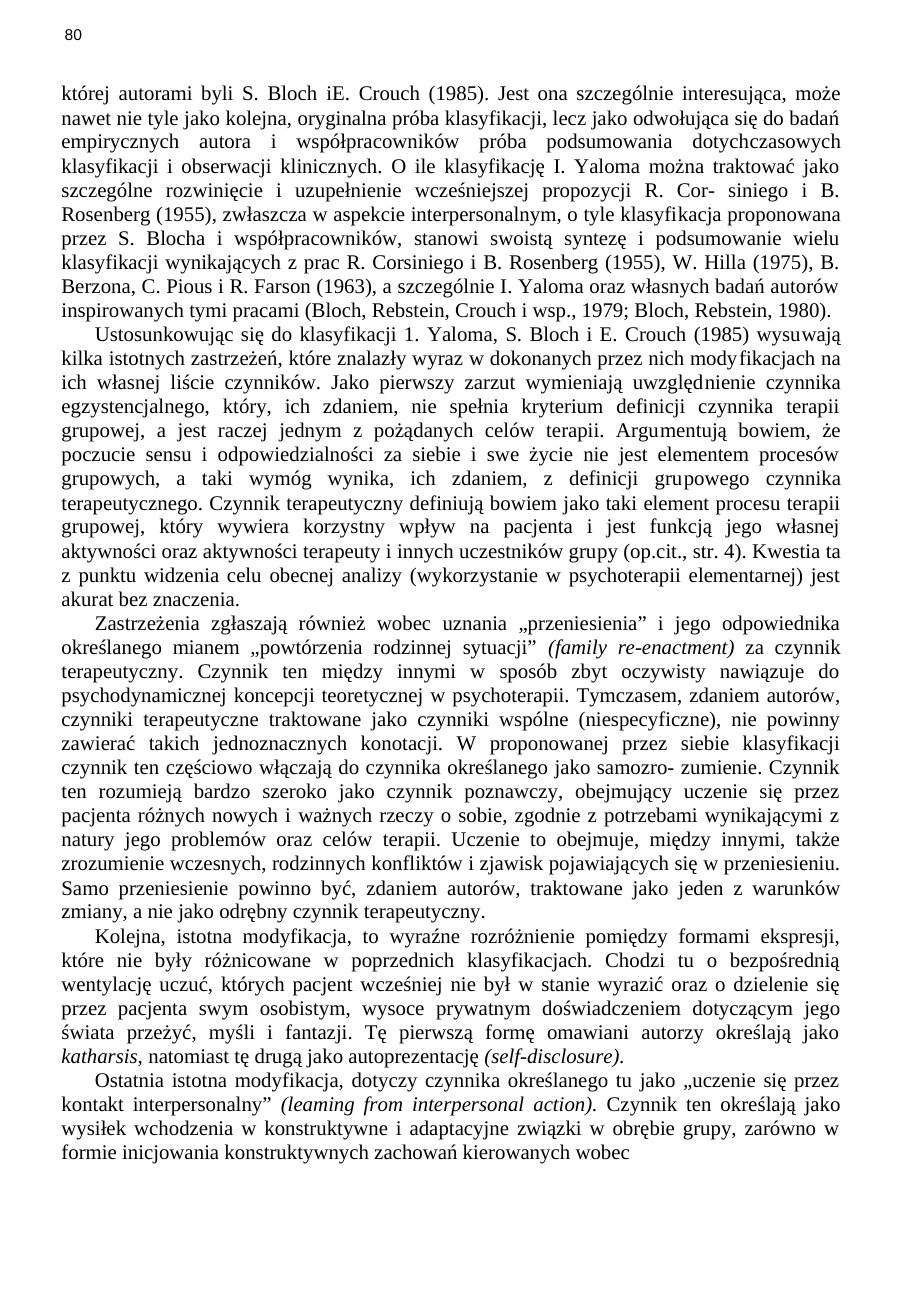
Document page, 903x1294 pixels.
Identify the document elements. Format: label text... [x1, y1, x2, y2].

text Zastrzeżenia zgłaszają również wobec uznania „przeniesienia” i jego odpowiednika określanego mianem „powtórzenia rodzinnej sytuacji” (family re-enactment) za czyn­nik terapeutyczny. Czynnik ten między innymi w sposób zbyt oczywisty nawiązuje do psychodynamicznej koncepcji teoretycznej w psychoterapii. Tymczasem, zdaniem autorów, czynniki terapeutyczne traktowane jako czynniki wspólne (niespecyficzne), nie powinny zawierać takich jednoznacznych konotacji. W proponowanej przez siebie klasyfikacji czynnik ten częściowo włączają do czynnika określanego jako samozro- zumienie. Czynnik ten rozumieją bardzo szeroko jako czynnik poznawczy, obejmujący uczenie się przez pacjenta różnych nowych i ważnych rzeczy o sobie, zgodnie z potrzebami wynikającymi z natury jego problemów oraz celów terapii. Uczenie to obejmuje, między innymi, także zrozumienie wczesnych, rodzinnych konfliktów i zjawisk pojawiających się w przeniesieniu. Samo przeniesienie powinno być, zda­niem autorów, traktowane jako jeden z warunków zmiany, a nie jako odrębny czynnik terapeutyczny. [61, 611, 841, 923]
text Kolejna, istotna modyfikacja, to wyraźne rozróżnienie pomiędzy formami ekspresji, które nie były różnicowane w poprzednich klasyfikacjach. Chodzi tu o bezpośrednią wentylację uczuć, których pacjent wcześniej nie był w stanie wyrazić oraz o dzielenie się przez pacjenta swym osobistym, wysoce prywatnym doświadczeniem dotyczącym jego świata przeżyć, myśli i fantazji. Tę pierwszą formę omawiani autorzy określają jako katharsis, natomiast tę drugą jako autoprezentację (self-disclosure). [61, 923, 841, 1068]
text Ustosunkowując się do klasyfikacji 1. Yaloma, S. Bloch i E. Crouch (1985) wysu­wają kilka istotnych zastrzeżeń, które znalazły wyraz w dokonanych przez nich mody­fikacjach na ich własnej liście czynników. Jako pierwszy zarzut wymieniają uwzględ­nienie czynnika egzystencjalnego, który, ich zdaniem, nie spełnia kryterium definicji czynnika terapii grupowej, a jest raczej jednym z pożądanych celów terapii. Argu­mentują bowiem, że poczucie sensu i odpowiedzialności za siebie i swe życie nie jest elementem procesów grupowych, a taki wymóg wynika, ich zdaniem, z definicji gru­powego czynnika terapeutycznego. Czynnik terapeutyczny definiują bowiem jako taki element procesu terapii grupowej, który wywiera korzystny wpływ na pacjenta i jest funkcją jego własnej aktywności oraz aktywności terapeuty i innych uczestników gru­py (op.cit., str. 4). Kwestia ta z punktu widzenia celu obecnej analizy (wykorzystanie w psychoterapii elementarnej) jest akurat bez znaczenia. [61, 322, 841, 611]
text 80 [64, 25, 87, 43]
text której autorami byli S. Bloch iE. Crouch (1985). Jest ona szczególnie interesująca, może nawet nie tyle jako kolejna, oryginalna próba klasyfikacji, lecz jako odwołująca się do badań empirycznych autora i współpracowników próba podsumowania dotych­czasowych klasyfikacji i obserwacji klinicznych. O ile klasyfikację I. Yaloma można traktować jako szczególne rozwinięcie i uzupełnienie wcześniejszej propozycji R. Cor- siniego i B. Rosenberg (1955), zwłaszcza w aspekcie interpersonalnym, o tyle klasyfi­kacja proponowana przez S. Blocha i współpracowników, stanowi swoistą syntezę i podsumowanie wielu klasyfikacji wynikających z prac R. Corsiniego i B. Rosenberg (1955), W. Hilla (1975), B. Berzona, C. Pious i R. Farson (1963), a szczególnie I. Yaloma oraz własnych badań autorów inspirowanych tymi pracami (Bloch, Rebstein, Crouch i wsp., 1979; Bloch, Rebstein, 1980). [61, 81, 841, 322]
text Ostatnia istotna modyfikacja, dotyczy czynnika określanego tu jako „uczenie się przez kontakt interpersonalny” (leaming from interpersonal action). Czynnik ten okre­ślają jako wysiłek wchodzenia w konstruktywne i adaptacyjne związki w obrębie grupy, zarówno w formie inicjowania konstruktywnych zachowań kierowanych wobec [61, 1068, 841, 1164]
